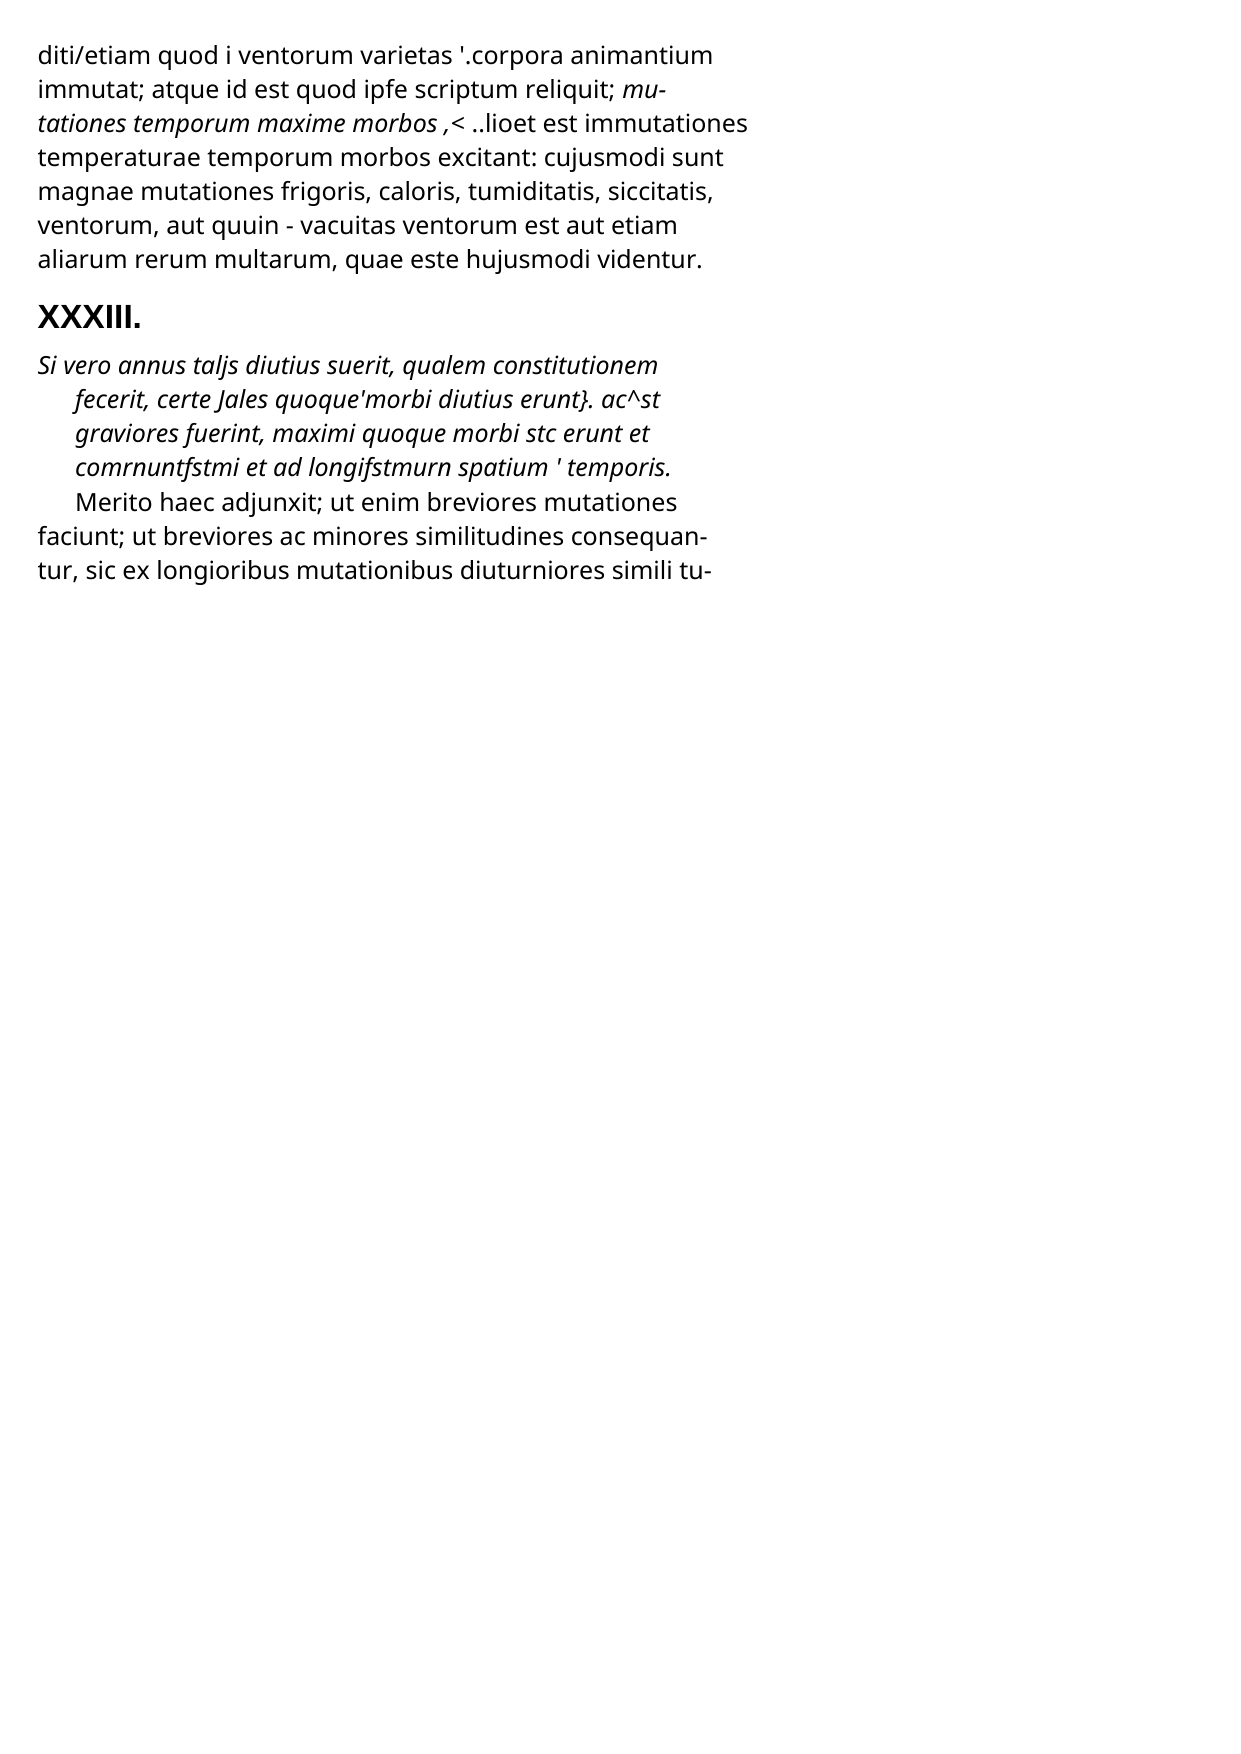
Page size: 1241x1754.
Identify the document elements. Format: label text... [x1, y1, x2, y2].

text Merito haec adjunxit; ut enim breviores mutationes faciunt; ut breviores ac minores similitudines consequan- tur, sic ex longioribus mutationibus diuturniores simili tu- [37, 484, 1203, 586]
text diti/etiam quod i ventorum varietas '.corpora animantium immutat; atque id est quod ipfe scriptum reliquit; mu- tationes temporum maxime morbos ,< ..lioet est immutationes temperaturae temporum morbos excitant: cujusmodi sunt magnae mutationes frigoris, caloris, tumiditatis, siccitatis, ventorum, aut quuin - vacuitas ventorum est aut etiam aliarum rerum multarum, quae este hujusmodi videntur. [37, 37, 1203, 276]
subtitle XXXIII. [37, 297, 1203, 335]
text Si vero annus taljs diutius suerit, qualem constitutionem fecerit, certe Jales quoque'morbi diutius erunt}. ac^st graviores fuerint, maximi quoque morbi stc erunt et comrnuntfstmi et ad longifstmurn spatium ' temporis. [37, 348, 1203, 484]
